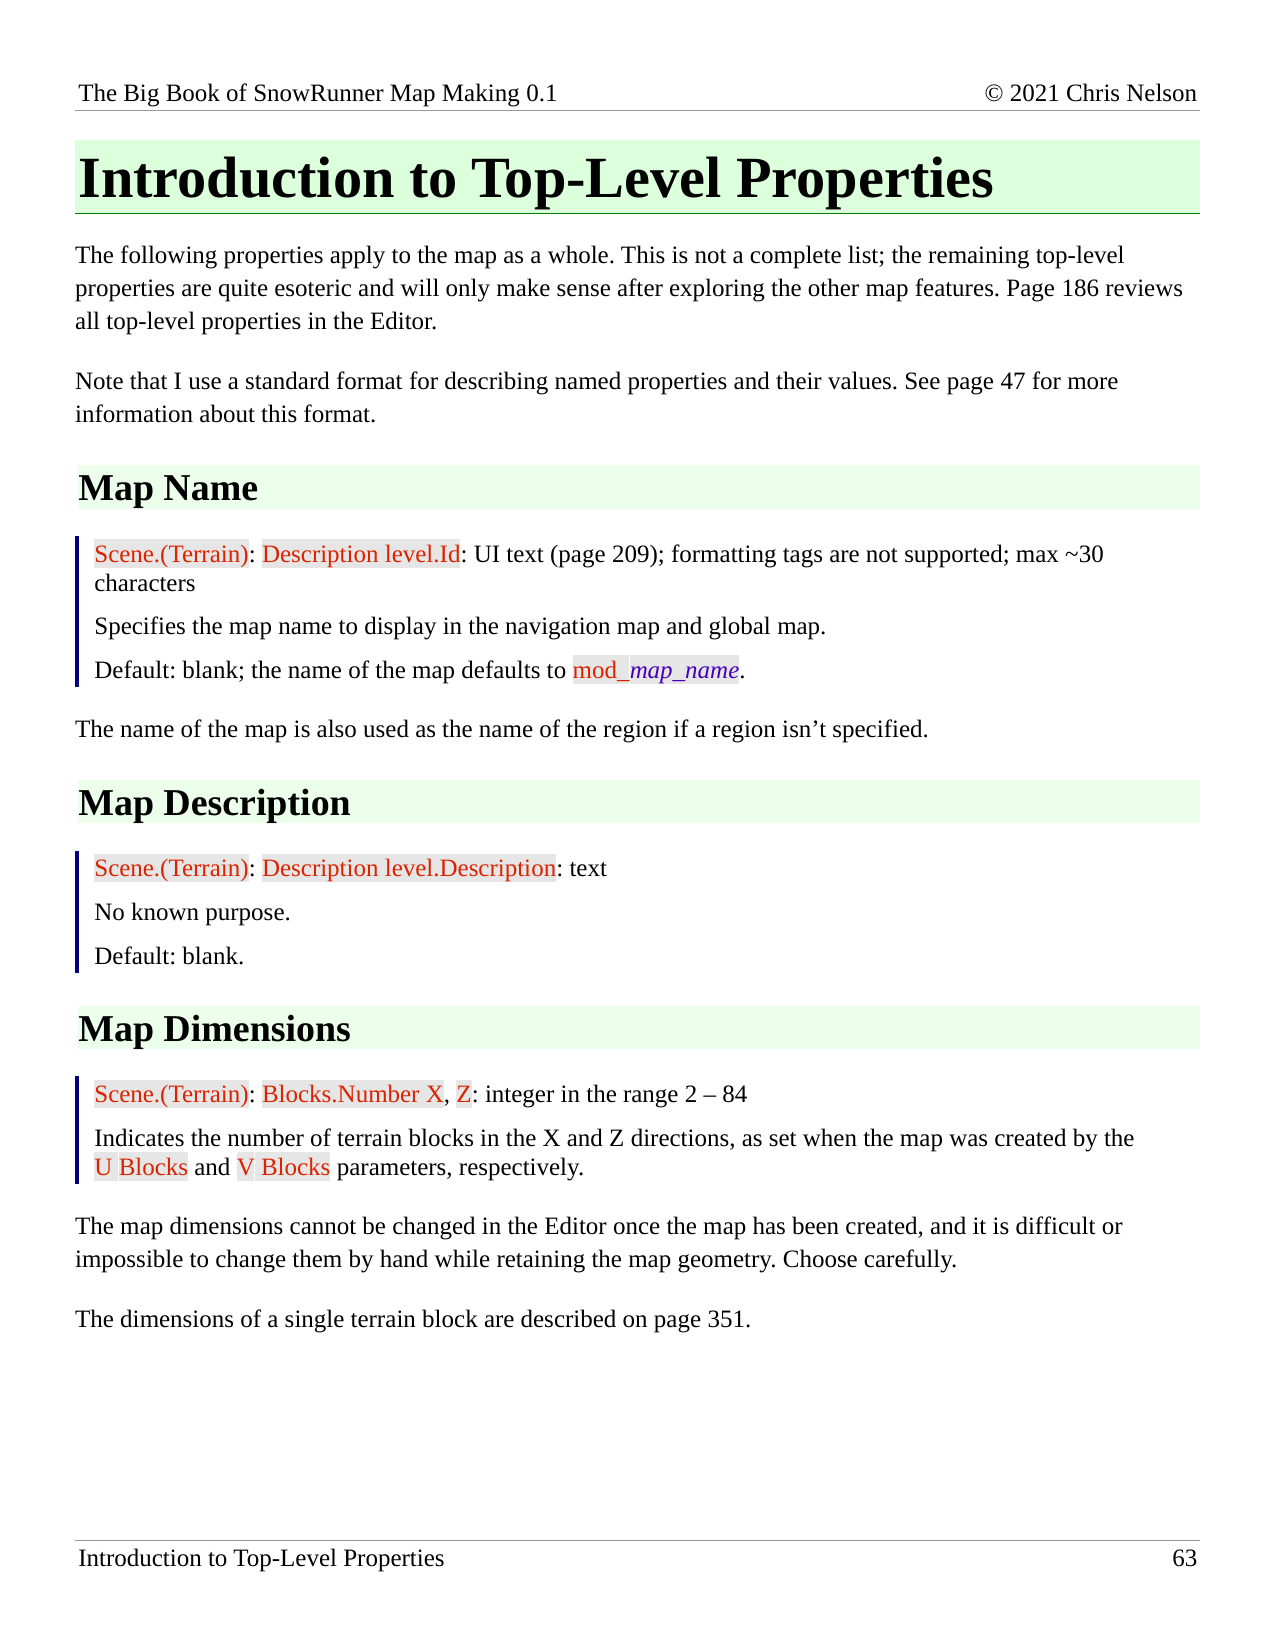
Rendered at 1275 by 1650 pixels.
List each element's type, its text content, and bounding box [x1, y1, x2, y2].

text Scene.(Terrain): Description level.Description: text [79, 851, 1200, 882]
text Scene.(Terrain): Blocks.Number X, Z: integer in the range 2 – 84 [79, 1076, 1200, 1108]
text Note that I use a standard format for describing named properties and their values. See page 47 for more information about this format. [75, 366, 1200, 428]
text The map dimensions cannot be changed in the Editor once the map has been created, and it is difficult or impossible to change them by hand while retaining the map geometry. Choose carefully. [75, 1211, 1200, 1272]
subtitle Map Description [78, 780, 1200, 823]
text The dimensions of a single terrain block are described on page 351. [75, 1304, 1200, 1332]
subtitle Map Dimensions [78, 1006, 1200, 1049]
text Default: blank; the name of the map defaults to mod_map_name. [79, 652, 1200, 687]
text Scene.(Terrain): Description level.Id: UI text (page 209); formatting tags are not supported; max ~30 characters [79, 536, 1200, 596]
text The name of the map is also used as the name of the region if a region isn’t specified. [75, 714, 1200, 743]
text Default: blank. [79, 938, 1200, 973]
subtitle Map Name [78, 465, 1200, 509]
text The following properties apply to the map as a whole. This is not a complete list; the remaining top-level properties are quite esoteric and will only make sense after exploring the other map features. Page 186 reviews all top-level properties in the Editor. [75, 240, 1200, 335]
subtitle Introduction to Top-Level Properties [75, 140, 1200, 213]
text No known purpose. [79, 894, 1200, 926]
text Specifies the map name to display in the navigation map and global map. [79, 608, 1200, 640]
text Indicates the number of terrain blocks in the X and Z directions, as set when the map was created by the U Blocks and V Blocks parameters, respectively. [79, 1120, 1200, 1184]
